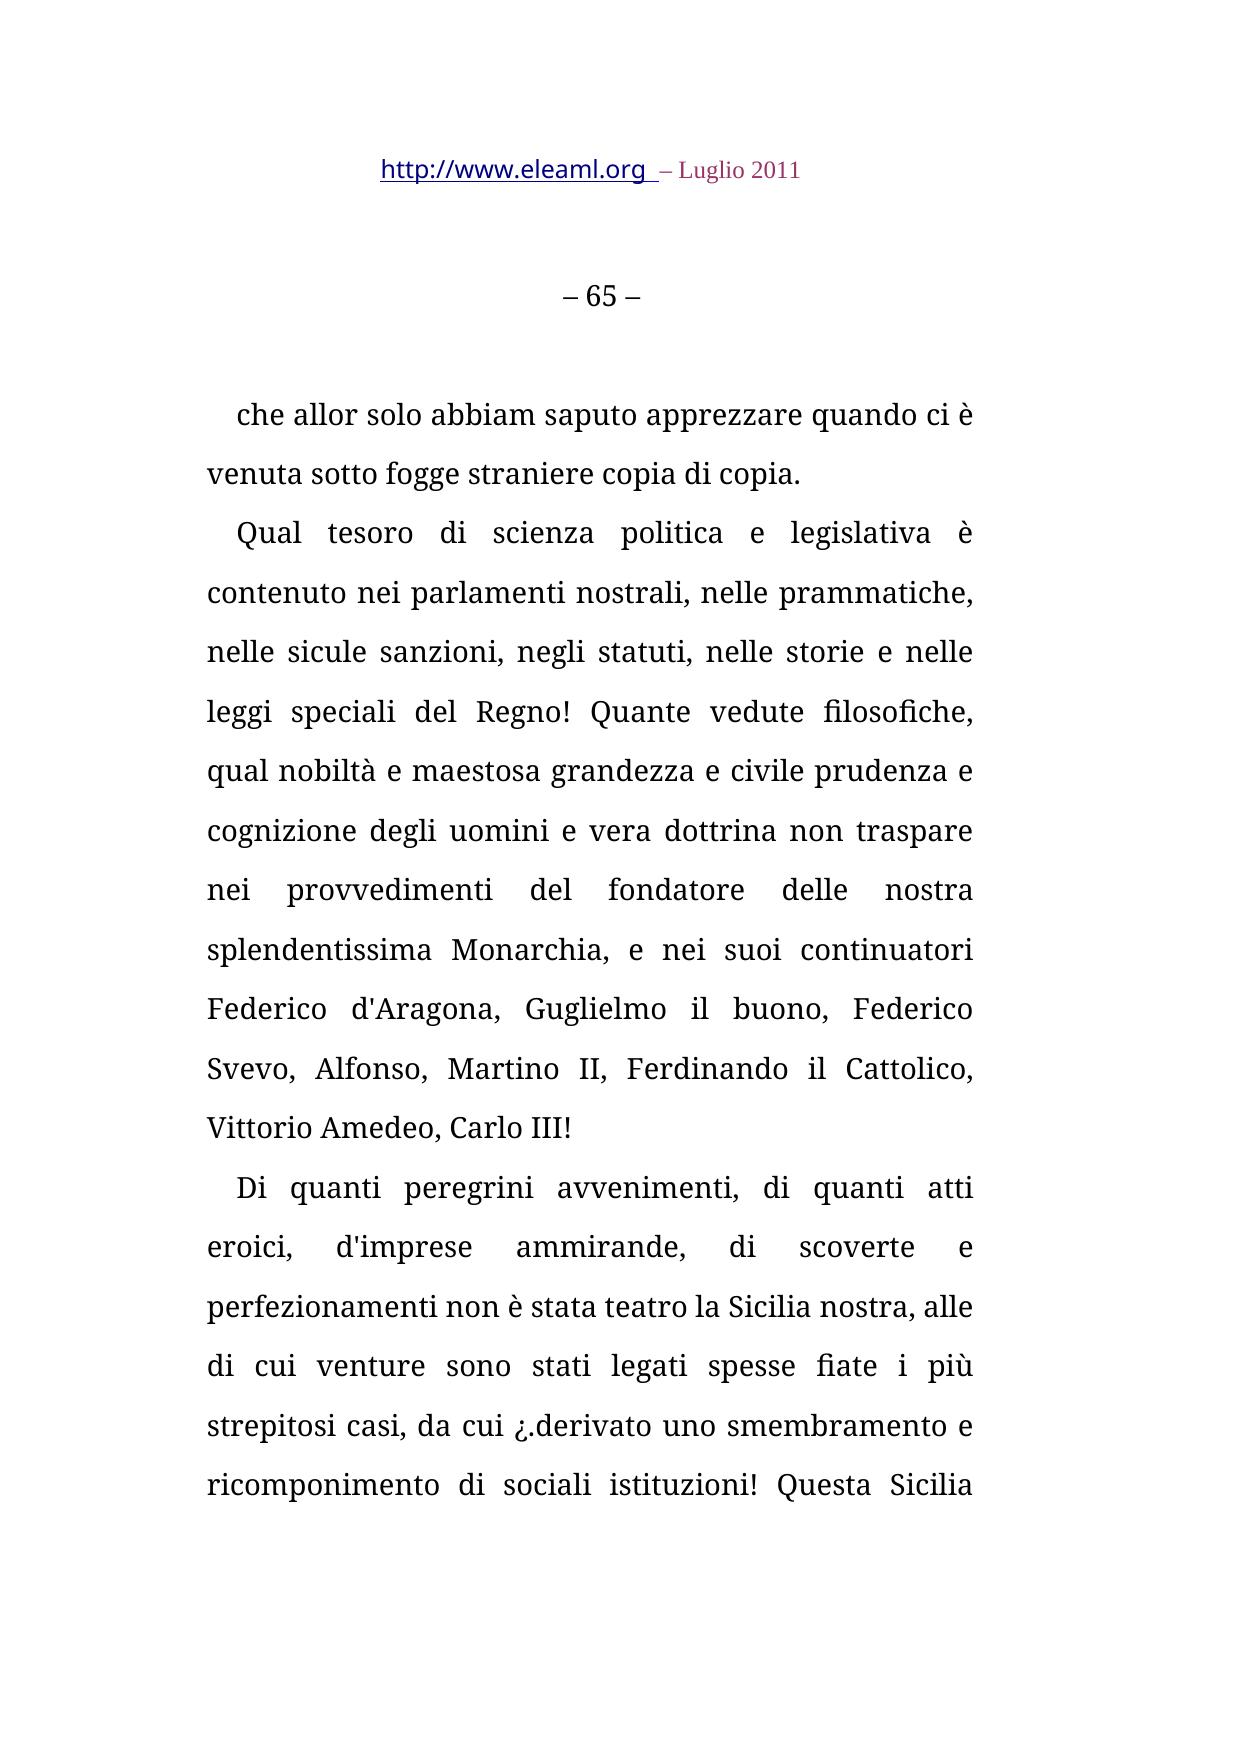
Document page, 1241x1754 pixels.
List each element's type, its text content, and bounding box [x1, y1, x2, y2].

text – 65 – [207, 275, 974, 314]
text Di quanti peregrini avvenimenti, di quanti atti eroici, d'imprese ammirande, di scoverte e perfezionamenti non è stata teatro la Sicilia nostra, alle di cui venture sono stati legati spesse fiate i più strepitosi casi, da cui ¿.derivato uno smembramento e ricomponimento di sociali istituzioni! Questa Sicilia [207, 1167, 974, 1504]
text che allor solo abbiam saputo apprezzare quando ci è venuta sotto fogge straniere copia di copia. [207, 394, 974, 493]
text Qual tesoro di scienza politica e legislativa è contenuto nei parlamenti nostrali, nelle prammatiche, nelle sicule sanzioni, negli statuti, nelle storie e nelle leggi speciali del Regno! Quante vedute filosofiche, qual nobiltà e maestosa grandezza e civile prudenza e cognizione degli uomini e vera dottrina non traspare nei provvedimenti del fondatore delle nostra splendentissima Monarchia, e nei suoi continuatori Federico d'Aragona, Guglielmo il buono, Federico Svevo, Alfonso, Martino II, Ferdinando il Cattolico, Vittorio Amedeo, Carlo III! [207, 513, 974, 1147]
